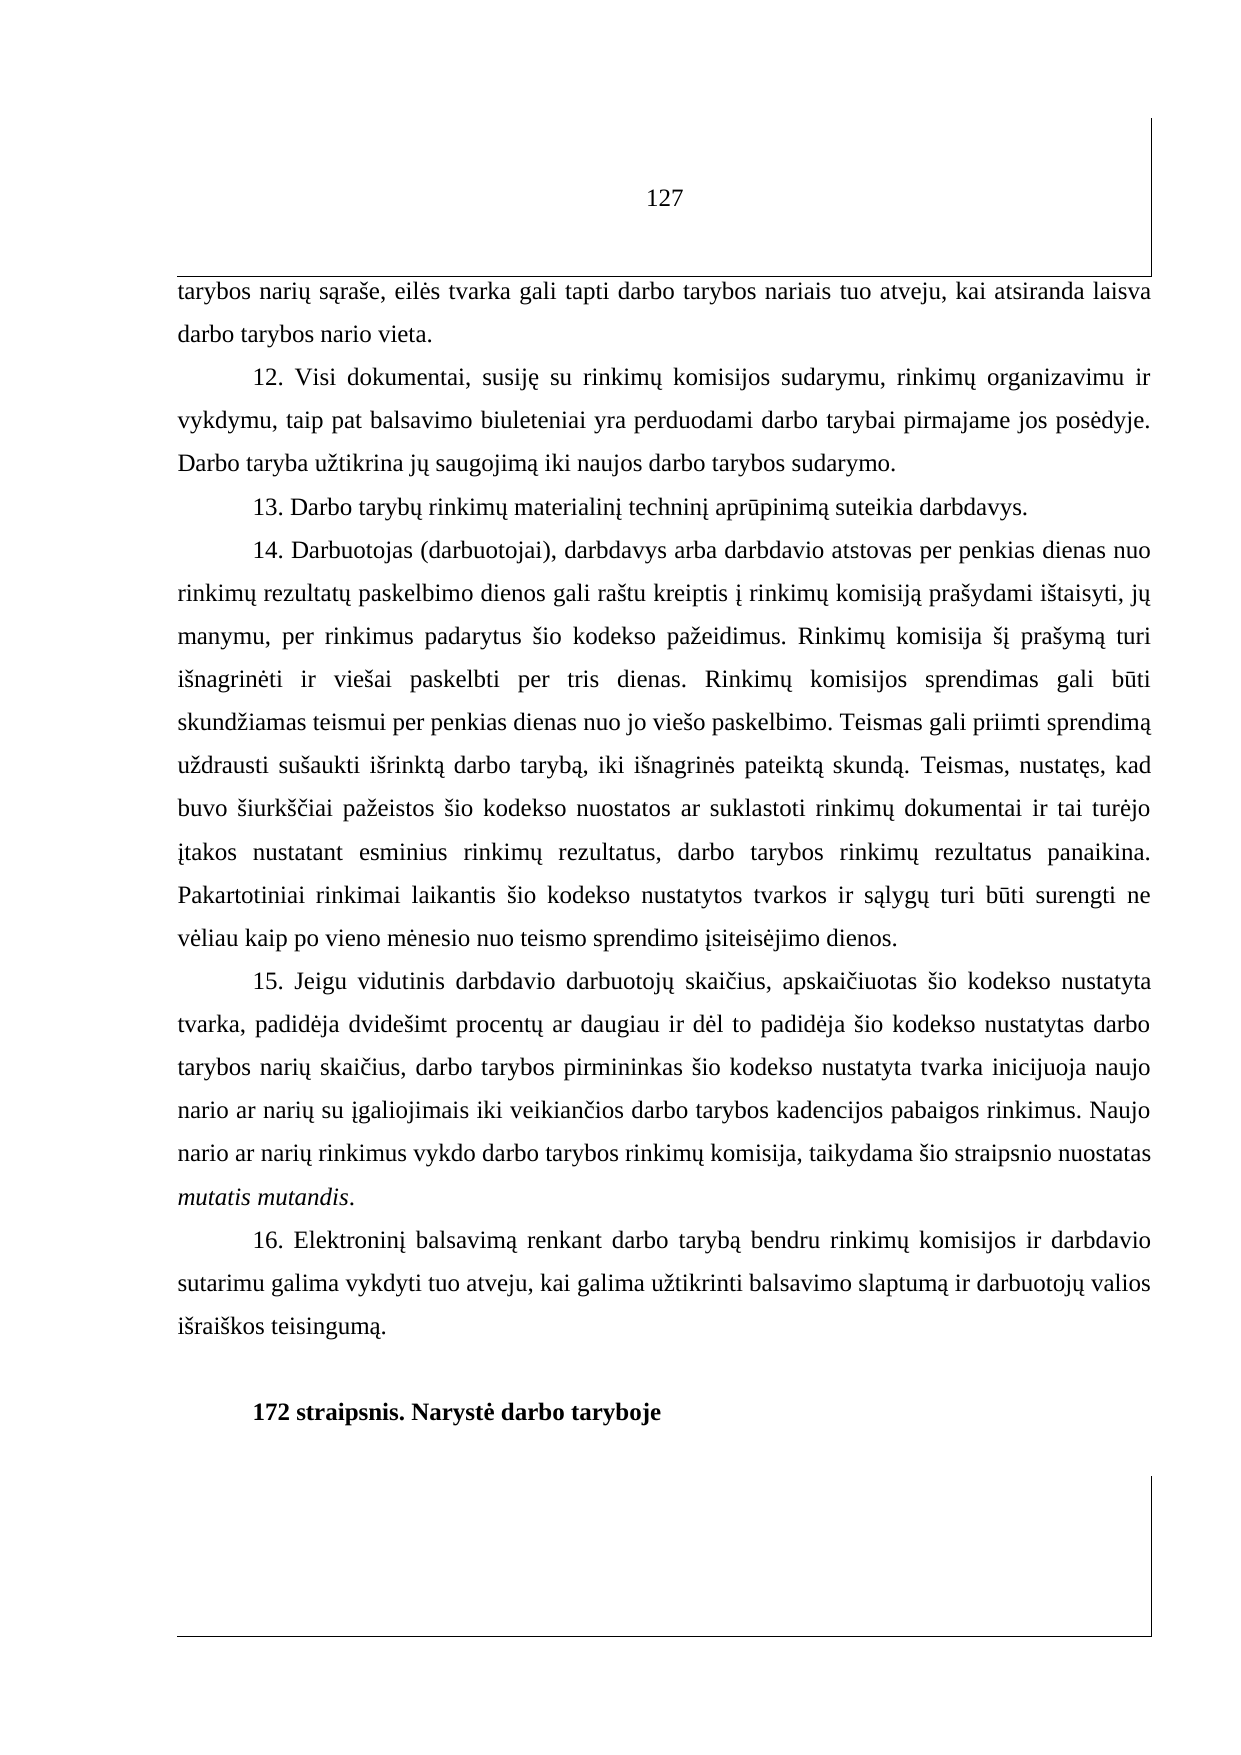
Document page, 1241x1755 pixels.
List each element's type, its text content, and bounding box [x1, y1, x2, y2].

subtitle 172 straipsnis. Narystė darbo taryboje [177, 1397, 1152, 1426]
text 15. Jeigu vidutinis darbdavio darbuotojų skaičius, apskaičiuotas šio kodekso nustatyta tvarka, padidėja dvidešimt procentų ar daugiau ir dėl to padidėja šio kodekso nustatytas darbo tarybos narių skaičius, darbo tarybos pirmininkas šio kodekso nustatyta tvarka inicijuoja naujo nario ar narių su įgaliojimais iki veikiančios darbo tarybos kadencijos pabaigos rinkimus. Naujo nario ar narių rinkimus vykdo darbo tarybos rinkimų komisija, taikydama šio straipsnio nuostatas mutatis mutandis. [177, 966, 1152, 1210]
text 13. Darbo tarybų rinkimų materialinį techninį aprūpinimą suteikia darbdavys. [177, 492, 1152, 520]
text 16. Elektroninį balsavimą renkant darbo tarybą bendru rinkimų komisijos ir darbdavio sutarimu galima vykdyti tuo atveju, kai galima užtikrinti balsavimo slaptumą ir darbuotojų valios išraiškos teisingumą. [177, 1225, 1152, 1340]
text 12. Visi dokumentai, susiję su rinkimų komisijos sudarymu, rinkimų organizavimu ir vykdymu, taip pat balsavimo biuleteniai yra perduodami darbo tarybai pirmajame jos posėdyje. Darbo taryba užtikrina jų saugojimą iki naujos darbo tarybos sudarymo. [177, 362, 1152, 477]
text 14. Darbuotojas (darbuotojai), darbdavys arba darbdavio atstovas per penkias dienas nuo rinkimų rezultatų paskelbimo dienos gali raštu kreiptis į rinkimų komisiją prašydami ištaisyti, jų manymu, per rinkimus padarytus šio kodekso pažeidimus. Rinkimų komisija šį prašymą turi išnagrinėti ir viešai paskelbti per tris dienas. Rinkimų komisijos sprendimas gali būti skundžiamas teismui per penkias dienas nuo jo viešo paskelbimo. Teismas gali priimti sprendimą uždrausti sušaukti išrinktą darbo tarybą, iki išnagrinės pateiktą skundą. Teismas, nustatęs, kad buvo šiurkščiai pažeistos šio kodekso nuostatos ar suklastoti rinkimų dokumentai ir tai turėjo įtakos nustatant esminius rinkimų rezultatus, darbo tarybos rinkimų rezultatus panaikina. Pakartotiniai rinkimai laikantis šio kodekso nustatytos tvarkos ir sąlygų turi būti surengti ne vėliau kaip po vieno mėnesio nuo teismo sprendimo įsiteisėjimo dienos. [177, 535, 1152, 952]
text tarybos narių sąraše, eilės tvarka gali tapti darbo tarybos nariais tuo atveju, kai atsiranda laisva darbo tarybos nario vieta. [177, 276, 1152, 348]
